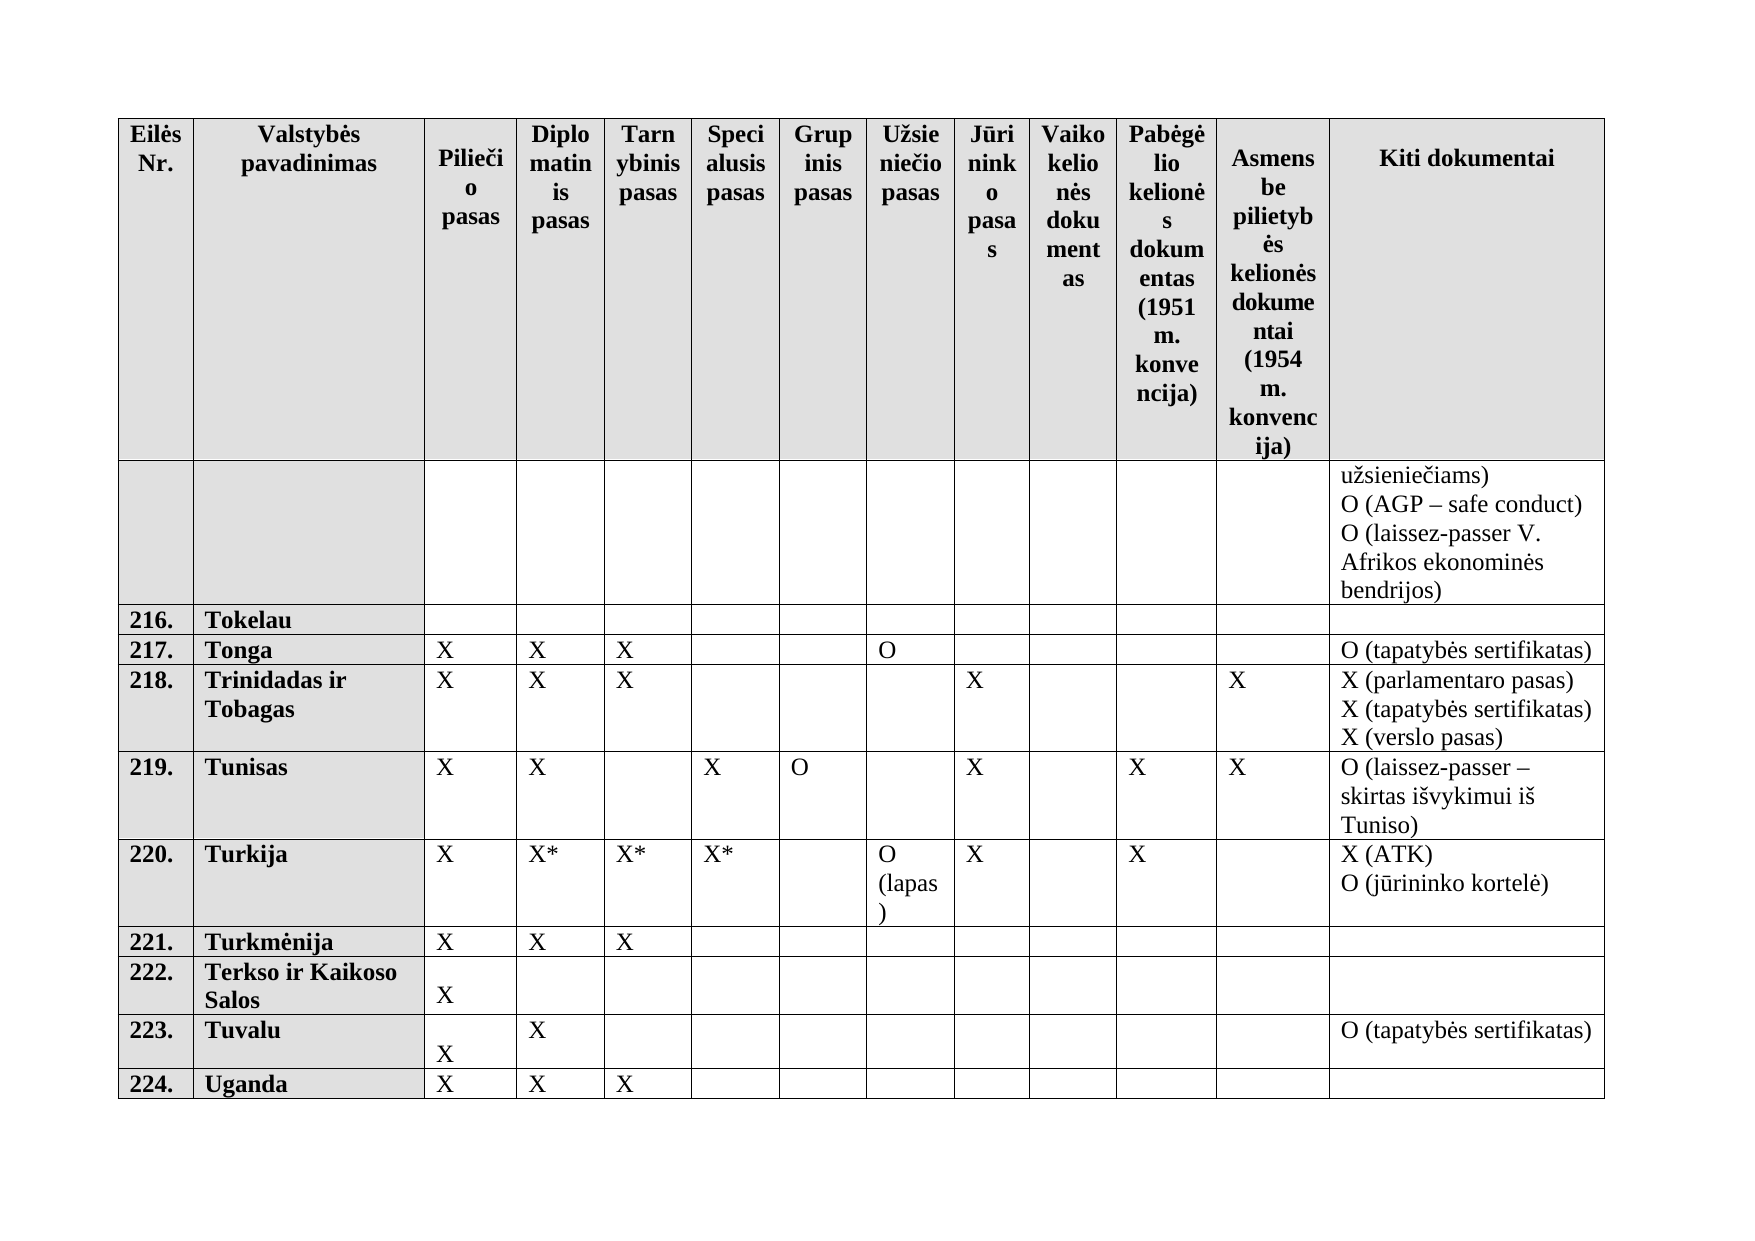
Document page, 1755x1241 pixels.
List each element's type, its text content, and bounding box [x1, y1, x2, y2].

table_cell Uganda [194, 1069, 424, 1098]
table_cell [1030, 461, 1116, 604]
table_cell O (tapatybės sertifikatas) [1330, 635, 1604, 664]
table_cell X [517, 752, 604, 838]
table_header Diplomatinis pasas [517, 119, 604, 459]
table_cell [692, 665, 779, 751]
table_cell [1030, 840, 1116, 926]
table_cell X [425, 1069, 516, 1098]
table_cell 216. [119, 605, 193, 634]
table_cell [1030, 1015, 1116, 1068]
table_cell X (ATK) O (jūrininko kortelė) [1330, 840, 1604, 926]
table_cell [1330, 957, 1604, 1014]
table_cell [1217, 927, 1329, 956]
table_cell [425, 605, 516, 634]
table_cell [867, 461, 954, 604]
table_cell [955, 1069, 1029, 1098]
table_cell [955, 1015, 1029, 1068]
table_cell [1117, 1069, 1216, 1098]
table_cell X* [517, 840, 604, 926]
table_cell O [780, 752, 866, 838]
table_cell [867, 665, 954, 751]
table_cell [1217, 1069, 1329, 1098]
table_cell [780, 461, 866, 604]
table_cell [867, 1015, 954, 1068]
table_cell [692, 461, 779, 604]
table_cell [955, 461, 1029, 604]
table_cell [692, 927, 779, 956]
table_cell [1217, 605, 1329, 634]
table_cell Tuvalu [194, 1015, 424, 1068]
table_cell [867, 605, 954, 634]
table_cell X* [605, 840, 691, 926]
table_cell [692, 1015, 779, 1068]
table_header Kiti dokumentai [1330, 119, 1604, 459]
table_cell X [425, 665, 516, 751]
table_cell [1030, 635, 1116, 664]
table_cell [955, 605, 1029, 634]
table_cell [692, 957, 779, 1014]
table_cell [692, 605, 779, 634]
table_cell X [425, 635, 516, 664]
table_cell [1030, 752, 1116, 838]
table_cell [692, 1069, 779, 1098]
table_header Eilės Nr. [119, 119, 193, 459]
table_cell X (parlamentaro pasas) X (tapatybės sertifikatas) X (verslo pasas) [1330, 665, 1604, 751]
table_header Pabėgėlio kelionės dokumentas (1951 m. konvencija) [1117, 119, 1216, 459]
table_header Užsieniečio pasas [867, 119, 954, 459]
table_cell O (lapas) [867, 840, 954, 926]
table_header Jūrininko pasas [955, 119, 1029, 459]
table_header Specialusis pasas [692, 119, 779, 459]
table_cell [1117, 461, 1216, 604]
table_cell Turkija [194, 840, 424, 926]
table_cell [780, 957, 866, 1014]
table_cell [780, 840, 866, 926]
table_cell [867, 1069, 954, 1098]
table_header Tarnybinis pasas [605, 119, 691, 459]
table_cell [780, 605, 866, 634]
table_cell X [692, 752, 779, 838]
table_cell 222. [119, 957, 193, 1014]
table_cell X [1117, 752, 1216, 838]
table_cell O (tapatybės sertifikatas) [1330, 1015, 1604, 1068]
table_cell [605, 605, 691, 634]
table_cell O [867, 635, 954, 664]
table_cell Trinidadas ir Tobagas [194, 665, 424, 751]
table_cell Tonga [194, 635, 424, 664]
table_cell [1330, 927, 1604, 956]
table_cell X [517, 635, 604, 664]
table_cell [517, 461, 604, 604]
table_cell [1330, 1069, 1604, 1098]
table_cell [1330, 605, 1604, 634]
table_cell [605, 1015, 691, 1068]
table_cell [605, 957, 691, 1014]
table_cell [194, 461, 424, 604]
table_cell [867, 752, 954, 838]
table_cell [1217, 1015, 1329, 1068]
table_cell [1030, 957, 1116, 1014]
table_cell užsieniečiams) O (AGP – safe conduct) O (laissez-passer V. Afrikos ekonominės bendrijos) [1330, 461, 1604, 604]
table_cell [780, 927, 866, 956]
table_cell [1030, 927, 1116, 956]
table_cell X [605, 665, 691, 751]
table_header Vaiko kelionės dokumentas [1030, 119, 1116, 459]
table_cell X [425, 927, 516, 956]
table_cell 223. [119, 1015, 193, 1068]
table_cell [425, 461, 516, 604]
table_cell [1117, 957, 1216, 1014]
table_cell X [955, 840, 1029, 926]
table_cell [1217, 840, 1329, 926]
table_cell [1117, 665, 1216, 751]
table_cell 219. [119, 752, 193, 838]
table_cell [1030, 605, 1116, 634]
table_cell X [517, 927, 604, 956]
table_cell [1117, 635, 1216, 664]
table_cell X* [692, 840, 779, 926]
table_cell 218. [119, 665, 193, 751]
table_cell X [605, 1069, 691, 1098]
table_cell [867, 957, 954, 1014]
table_cell X [955, 752, 1029, 838]
table_cell 224. [119, 1069, 193, 1098]
table_cell 221. [119, 927, 193, 956]
table_cell [119, 461, 193, 604]
table_cell X [517, 665, 604, 751]
table_cell Turkmėnija [194, 927, 424, 956]
table_cell X [517, 1069, 604, 1098]
table_header Grupinis pasas [780, 119, 866, 459]
table_cell X [1217, 665, 1329, 751]
table_cell [955, 635, 1029, 664]
table_cell [605, 461, 691, 604]
table_cell [517, 605, 604, 634]
table_cell X [605, 927, 691, 956]
table_header Asmens be pilietybės kelionės dokumentai (1954 m. konvencija) [1217, 119, 1329, 459]
table_cell X [425, 840, 516, 926]
table_cell [780, 1015, 866, 1068]
table_cell Tunisas [194, 752, 424, 838]
table_cell X [1117, 840, 1216, 926]
table_cell 217. [119, 635, 193, 664]
table_header Piliečio pasas [425, 119, 516, 459]
table_cell 220. [119, 840, 193, 926]
table_cell [780, 1069, 866, 1098]
table_cell [780, 635, 866, 664]
table_cell X [605, 635, 691, 664]
table_cell X [425, 752, 516, 838]
table_cell [1117, 1015, 1216, 1068]
table_cell X [1217, 752, 1329, 838]
table_cell [1030, 665, 1116, 751]
table_cell [1117, 927, 1216, 956]
table_cell X [425, 1015, 516, 1068]
table_header Valstybės pavadinimas [194, 119, 424, 459]
table_cell [517, 957, 604, 1014]
table_cell [605, 752, 691, 838]
table_cell [955, 957, 1029, 1014]
table_cell [1217, 461, 1329, 604]
table_cell O (laissez-passer – skirtas išvykimui iš Tuniso) [1330, 752, 1604, 838]
table_cell [780, 665, 866, 751]
table_cell [1030, 1069, 1116, 1098]
table_cell X [425, 957, 516, 1014]
table_cell [867, 927, 954, 956]
table_cell [955, 927, 1029, 956]
table_cell [692, 635, 779, 664]
table_cell X [955, 665, 1029, 751]
table_cell [1117, 605, 1216, 634]
table_cell [1217, 635, 1329, 664]
table_cell Terkso ir Kaikoso Salos [194, 957, 424, 1014]
table_cell [1217, 957, 1329, 1014]
table_cell Tokelau [194, 605, 424, 634]
table_cell X [517, 1015, 604, 1068]
